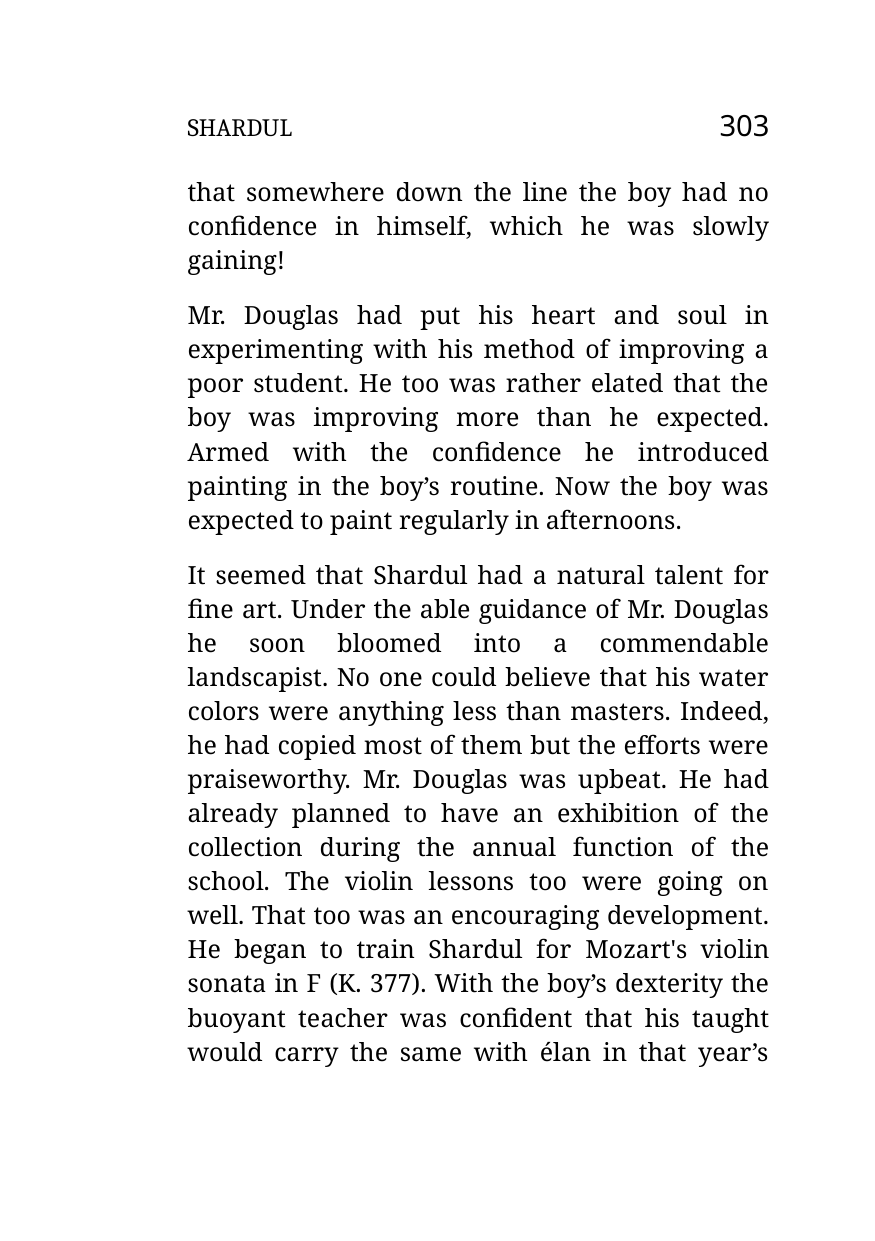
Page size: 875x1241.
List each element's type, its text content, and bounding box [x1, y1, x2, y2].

text that somewhere down the line the boy had no confidence in himself, which he was slowly gaining! [187, 175, 769, 277]
text Mr. Douglas had put his heart and soul in experimenting with his method of improving a poor student. He too was rather elated that the boy was improving more than he expected. Armed with the confidence he introduced painting in the boy’s routine. Now the boy was expected to paint regularly in afternoons. [187, 298, 769, 536]
text It seemed that Shardul had a natural talent for fine art. Under the able guidance of Mr. Douglas he soon bloomed into a commendable landscapist. No one could believe that his water colors were anything less than masters. Indeed, he had copied most of them but the efforts were praiseworthy. Mr. Douglas was upbeat. He had already planned to have an exhibition of the collection during the annual function of the school. The violin lessons too were going on well. That too was an encouraging development. He began to train Shardul for Mozart's violin sonata in F (K. 377). With the boy’s dexterity the buoyant teacher was confident that his taught would carry the same with élan in that year’s [187, 557, 769, 1068]
